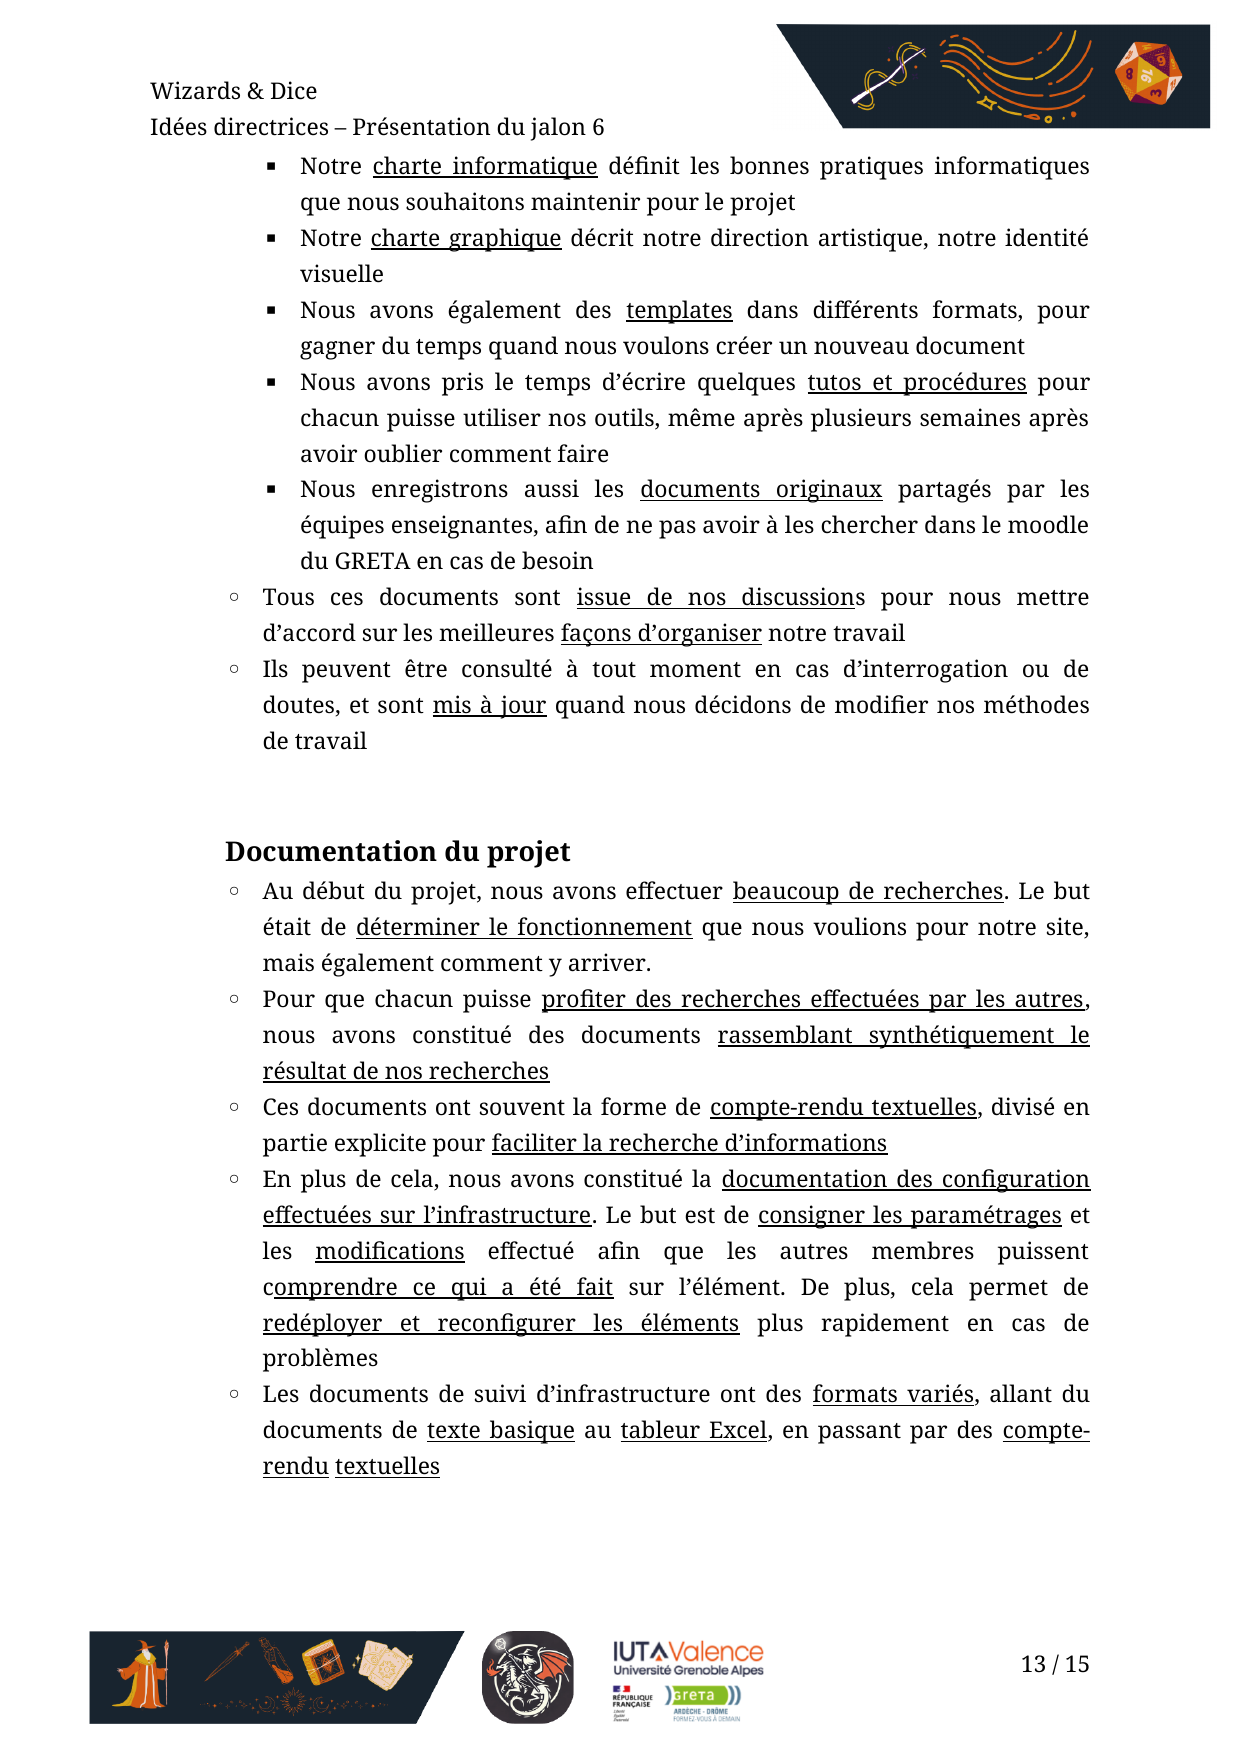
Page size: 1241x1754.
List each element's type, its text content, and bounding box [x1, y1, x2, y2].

list En plus de cela, nous avons constitué la documentation des configuration effectuées sur l’infrastructure. Le but est de consigner les paramétrages et les modifications effectué afin que les autres membres puissent comprendre ce qui a été fait sur l’élément. De plus, cela permet de redéployer et reconfigurer les éléments plus rapidement en cas de problèmes [225, 1163, 1090, 1374]
list Ils peuvent être consulté à tout moment en cas d’interrogation ou de doutes, et sont mis à jour quand nous décidons de modifier nos méthodes de travail [225, 653, 1090, 756]
list Notre charte graphique décrit notre direction artistique, notre identité visuelle [262, 222, 1090, 289]
list Au début du projet, nous avons effectuer beaucoup de recherches. Le but était de déterminer le fonctionnement que nous voulions pour notre site, mais également comment y arriver. [225, 875, 1090, 978]
list Ces documents ont souvent la forme de compte-rendu textuelles, divisé en partie explicite pour faciliter la recherche d’informations [225, 1091, 1090, 1158]
list Nous avons pris le temps d’écrire quelques tutos et procédures pour chacun puisse utiliser nos outils, même après plusieurs semaines après avoir oublier comment faire [262, 366, 1090, 469]
list Notre charte informatique définit les bonnes pratiques informatiques que nous souhaitons maintenir pour le projet [262, 150, 1090, 217]
list Les documents de suivi d’infrastructure ont des formats variés, allant du documents de texte basique au tableur Excel, en passant par des compte-rendu textuelles [225, 1378, 1090, 1481]
list Nous enregistrons aussi les documents originaux partagés par les équipes enseignantes, afin de ne pas avoir à les chercher dans le moodle du GRETA en cas de besoin [262, 473, 1090, 577]
list Tous ces documents sont issue de nos discussions pour nous mettre d’accord sur les meilleures façons d’organiser notre travail [225, 581, 1090, 648]
picture [81, 1620, 788, 1733]
list Documentation du projet [187, 833, 1090, 870]
list Pour que chacun puisse profiter des recherches effectuées par les autres, nous avons constitué des documents rassemblant synthétiquement le résultat de nos recherches [225, 983, 1090, 1086]
picture [771, 21, 1218, 131]
list Nous avons également des templates dans différents formats, pour gagner du temps quand nous voulons créer un nouveau document [262, 294, 1090, 361]
